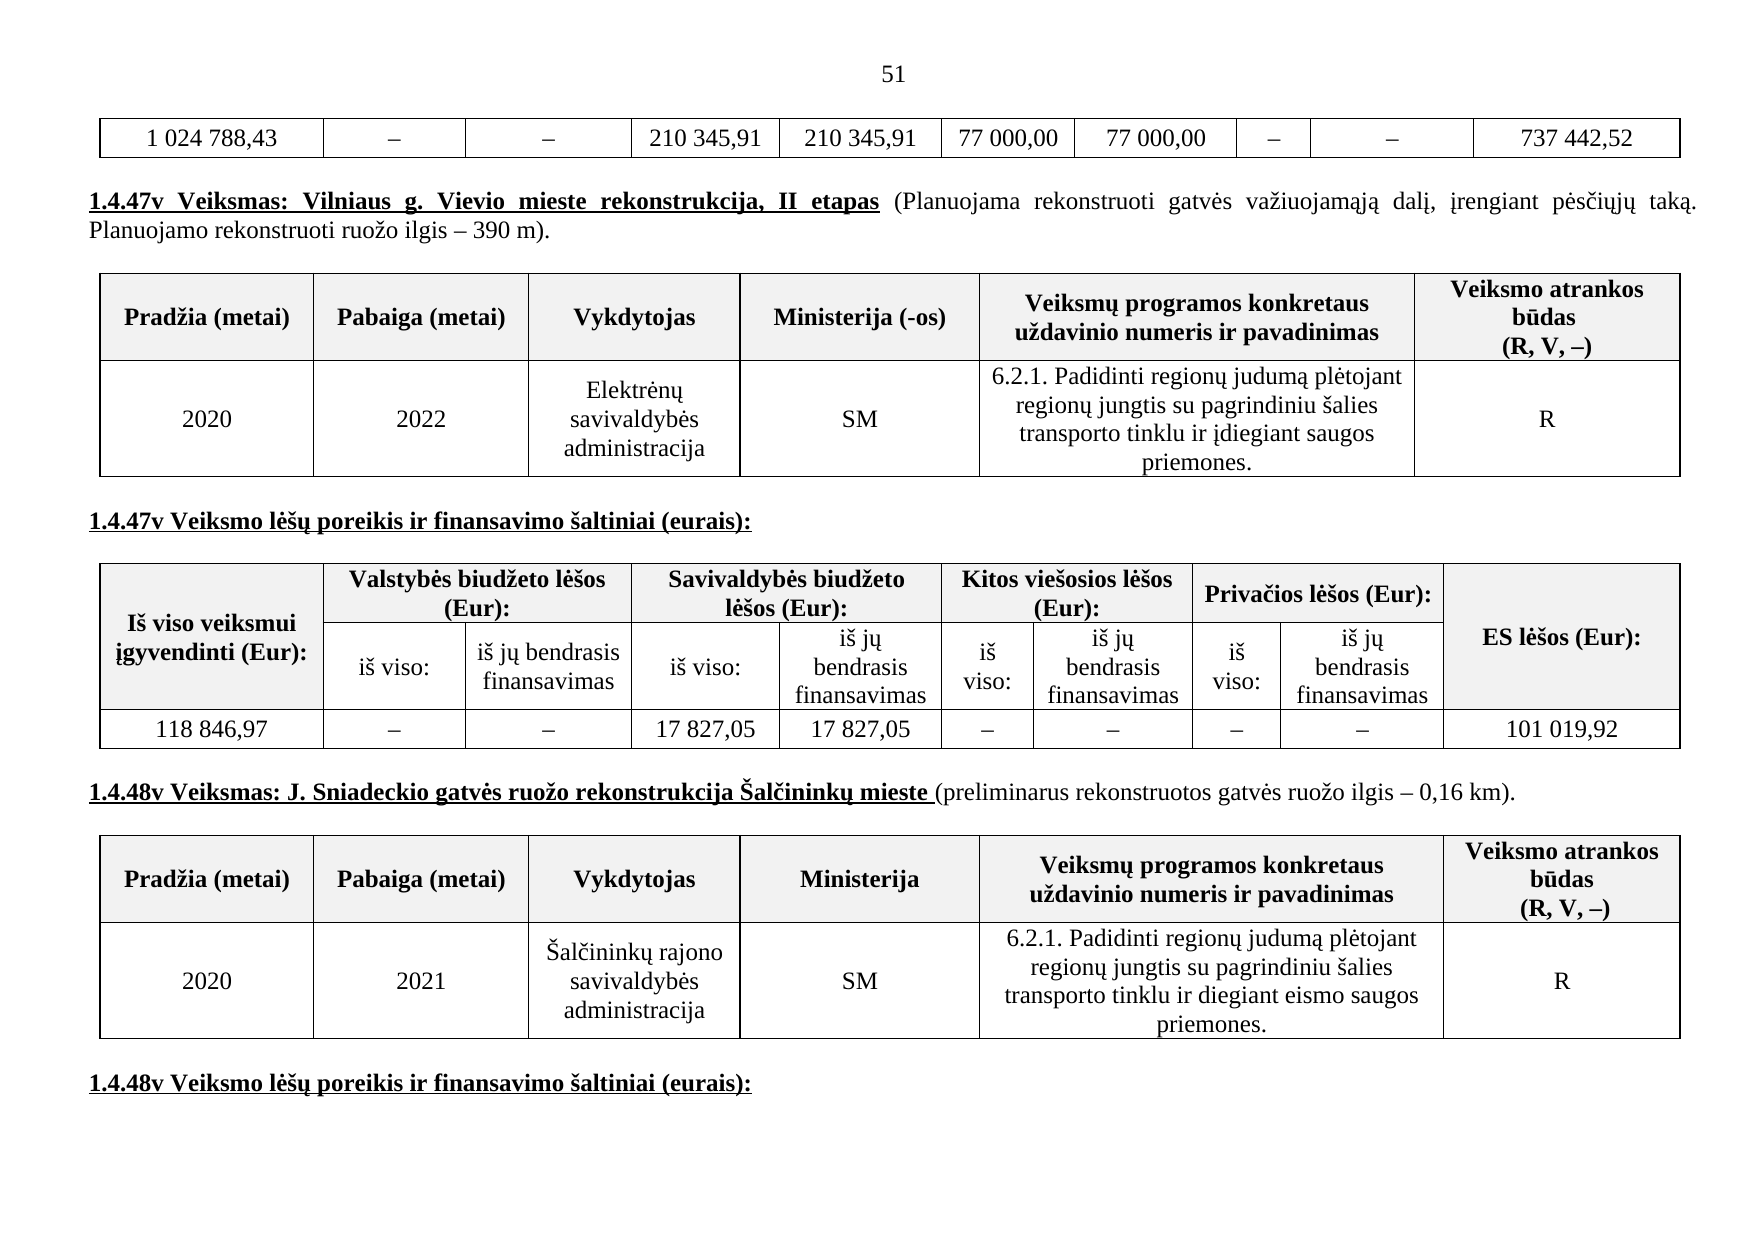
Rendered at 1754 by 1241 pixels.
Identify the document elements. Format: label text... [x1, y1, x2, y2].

table_cell – [324, 710, 465, 747]
table_cell SM [741, 361, 979, 476]
table_header Vykdytojas [529, 836, 739, 922]
table_cell Šalčininkų rajono savivaldybės administracija [529, 923, 739, 1038]
table_cell 210 345,91 [780, 119, 941, 157]
table_cell iš jų bendrasis finansavimas [1034, 623, 1192, 709]
table_cell iš jų bendrasis finansavimas [1281, 623, 1443, 709]
table_cell Elektrėnų savivaldybės administracija [529, 361, 739, 476]
text 1.4.48v Veiksmo lėšų poreikis ir finansavimo šaltiniai (eurais): [89, 1068, 1698, 1097]
table_cell – [1237, 119, 1310, 157]
table_header Ministerija [741, 836, 979, 922]
table_cell 101 019,92 [1444, 710, 1679, 747]
table_cell – [466, 119, 631, 157]
table_cell 6.2.1. Padidinti regionų judumą plėtojant regionų jungtis su pagrindiniu šalies transporto tinklu ir įdiegiant saugos priemones. [980, 361, 1414, 476]
table_cell 118 846,97 [101, 710, 323, 747]
table_header Pradžia (metai) [101, 836, 313, 922]
table_cell – [1281, 710, 1443, 747]
table_cell 17 827,05 [632, 710, 779, 747]
table_header Kitos viešosios lėšos (Eur): [942, 564, 1192, 622]
table_header Veiksmo atrankos būdas (R, V, –) [1444, 836, 1679, 922]
table_header Privačios lėšos (Eur): [1193, 564, 1443, 622]
table_cell iš jų bendrasis finansavimas [780, 623, 941, 709]
table_cell 6.2.1. Padidinti regionų judumą plėtojant regionų jungtis su pagrindiniu šalies transporto tinklu ir diegiant eismo saugos priemones. [980, 923, 1443, 1038]
text 1.4.47v Veiksmo lėšų poreikis ir finansavimo šaltiniai (eurais): [89, 506, 1698, 534]
table_cell iš viso: [632, 623, 779, 709]
table_cell R [1444, 923, 1679, 1038]
table_header ES lėšos (Eur): [1444, 564, 1679, 709]
table_cell 77 000,00 [1075, 119, 1236, 157]
table_header Iš viso veiksmui įgyvendinti (Eur): [101, 564, 323, 709]
table_cell 1 024 788,43 [101, 119, 323, 157]
table_cell – [942, 710, 1033, 747]
table_cell 2020 [101, 361, 313, 476]
table_cell – [466, 710, 631, 747]
table_cell – [324, 119, 465, 157]
table_cell 2022 [314, 361, 528, 476]
table_cell – [1193, 710, 1280, 747]
table_cell iš jų bendrasis finansavimas [466, 623, 631, 709]
table_cell 2020 [101, 923, 313, 1038]
text 1.4.47v Veiksmas: Vilniaus g. Vievio mieste rekonstrukcija, II etapas (planuojama rekonstruoti gatvės važiuojamąją dalį, įrengiant pėsčiųjų taką. Planuojamo rekonstruoti ruožo ilgis – 390 m). [89, 186, 1698, 244]
table_header Veiksmo atrankos būdas (R, V, –) [1415, 274, 1679, 360]
table_cell iš viso: [324, 623, 465, 709]
table_header Pabaiga (metai) [314, 836, 528, 922]
table_header Pabaiga (metai) [314, 274, 528, 360]
table_cell R [1415, 361, 1679, 476]
table_cell 210 345,91 [632, 119, 779, 157]
table_header Vykdytojas [529, 274, 739, 360]
table_cell 17 827,05 [780, 710, 941, 747]
text 1.4.48v Veiksmas: J. Sniadeckio gatvės ruožo rekonstrukcija Šalčininkų mieste (preliminarus rekonstruotos gatvės ruožo ilgis – 0,16 km). [89, 777, 1698, 806]
table_header Savivaldybės biudžeto lėšos (Eur): [632, 564, 941, 622]
table_cell iš viso: [1193, 623, 1280, 709]
table_header Veiksmų programos konkretaus uždavinio numeris ir pavadinimas [980, 836, 1443, 922]
table_cell – [1311, 119, 1473, 157]
table_header Valstybės biudžeto lėšos (Eur): [324, 564, 631, 622]
table_cell SM [741, 923, 979, 1038]
table_cell 2021 [314, 923, 528, 1038]
table_cell iš viso: [942, 623, 1033, 709]
table_header Pradžia (metai) [101, 274, 313, 360]
table_cell – [1034, 710, 1192, 747]
table_header Ministerija (-os) [741, 274, 979, 360]
table_header Veiksmų programos konkretaus uždavinio numeris ir pavadinimas [980, 274, 1414, 360]
table_cell 737 442,52 [1474, 119, 1679, 157]
table_cell 77 000,00 [942, 119, 1074, 157]
